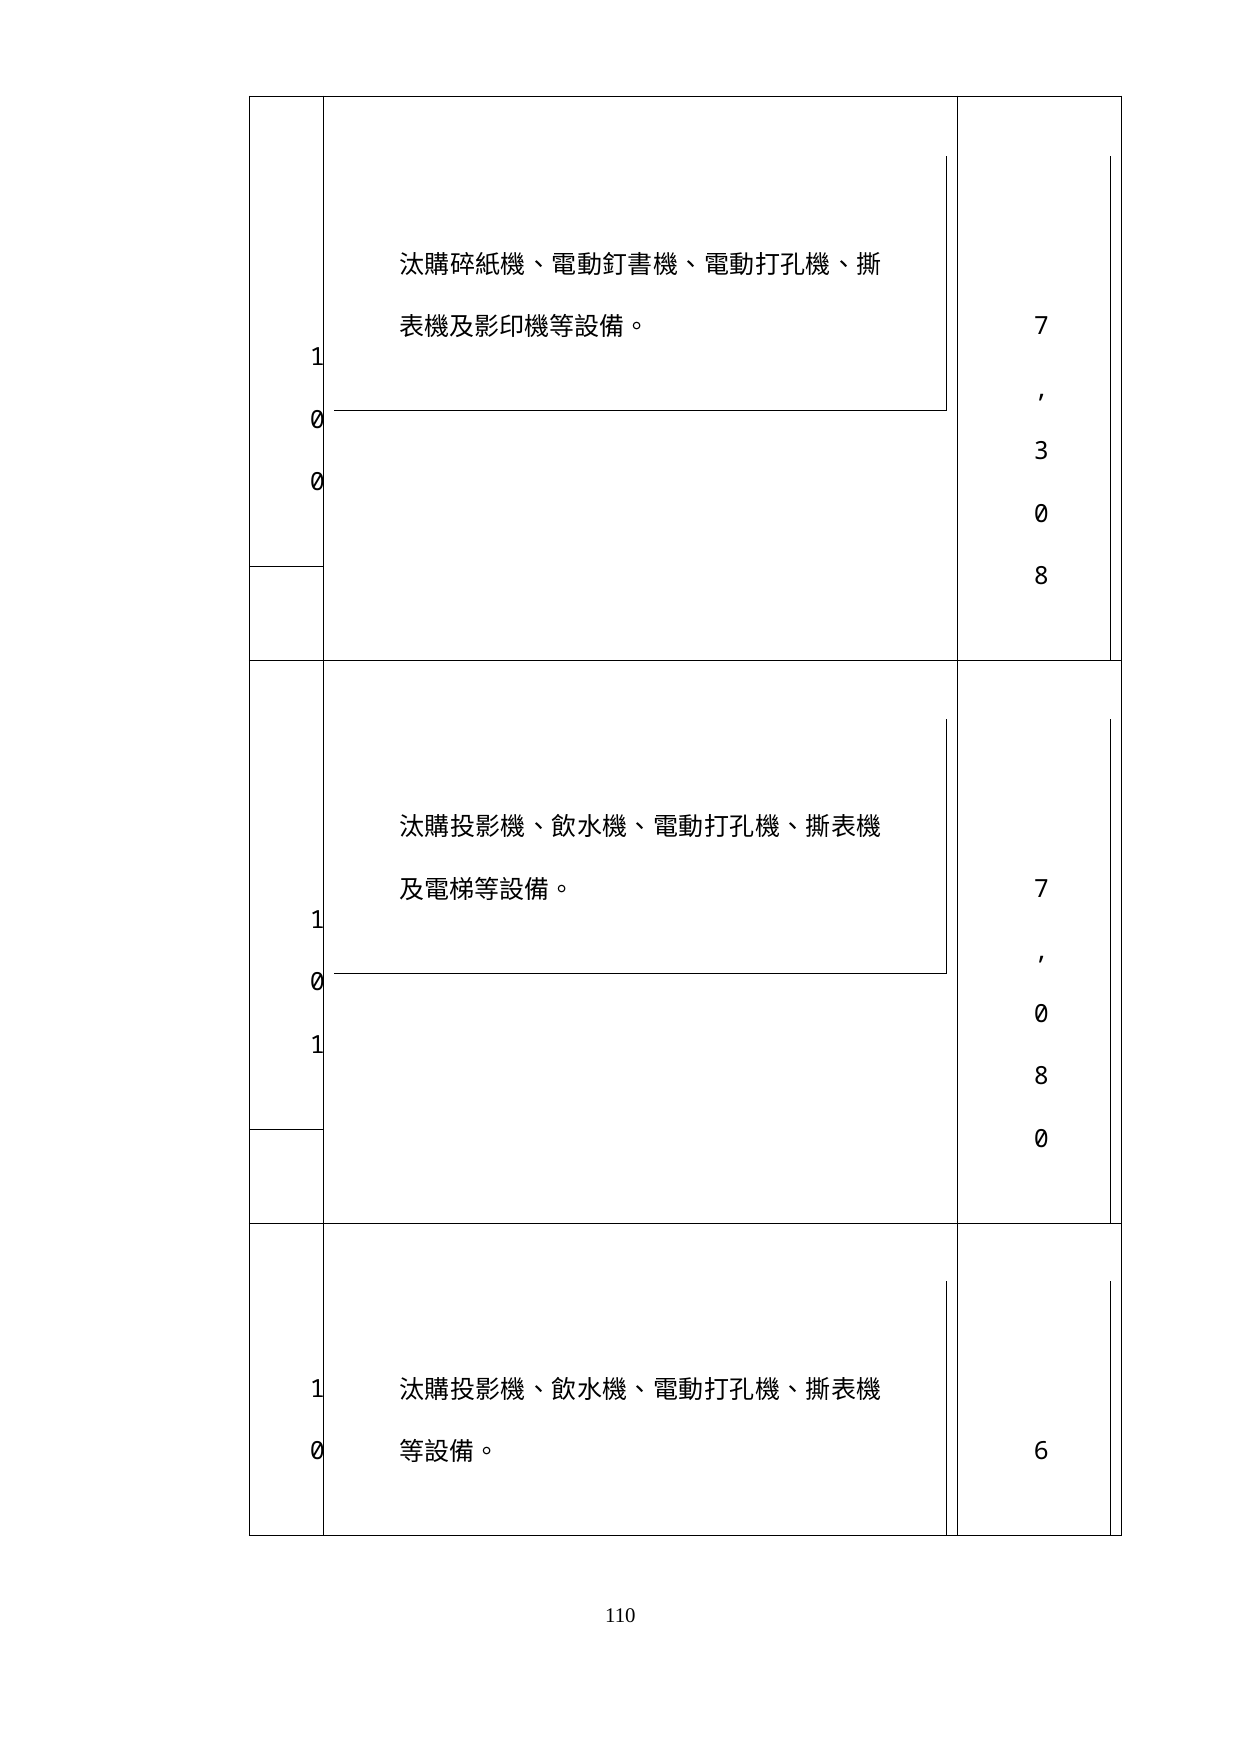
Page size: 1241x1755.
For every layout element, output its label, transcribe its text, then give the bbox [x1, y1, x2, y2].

table_cell 7,080 [958, 661, 1121, 1223]
table_cell 100 [250, 97, 323, 566]
table_cell 101 [250, 661, 323, 1129]
table_cell 10 [250, 1224, 323, 1535]
table_cell 7,308 [958, 97, 1121, 660]
table_cell 汰購投影機、飲水機、電動打孔機、撕表機等設備。 [324, 1224, 957, 1535]
table_cell 汰購投影機、飲水機、電動打孔機、撕表機及電梯等設備。 [324, 661, 957, 1223]
table_cell 汰購碎紙機、電動釘書機、電動打孔機、撕表機及影印機等設備。 [324, 97, 957, 660]
table_cell 6 [958, 1224, 1121, 1535]
table_cell [250, 567, 323, 660]
table_cell [250, 1130, 323, 1223]
